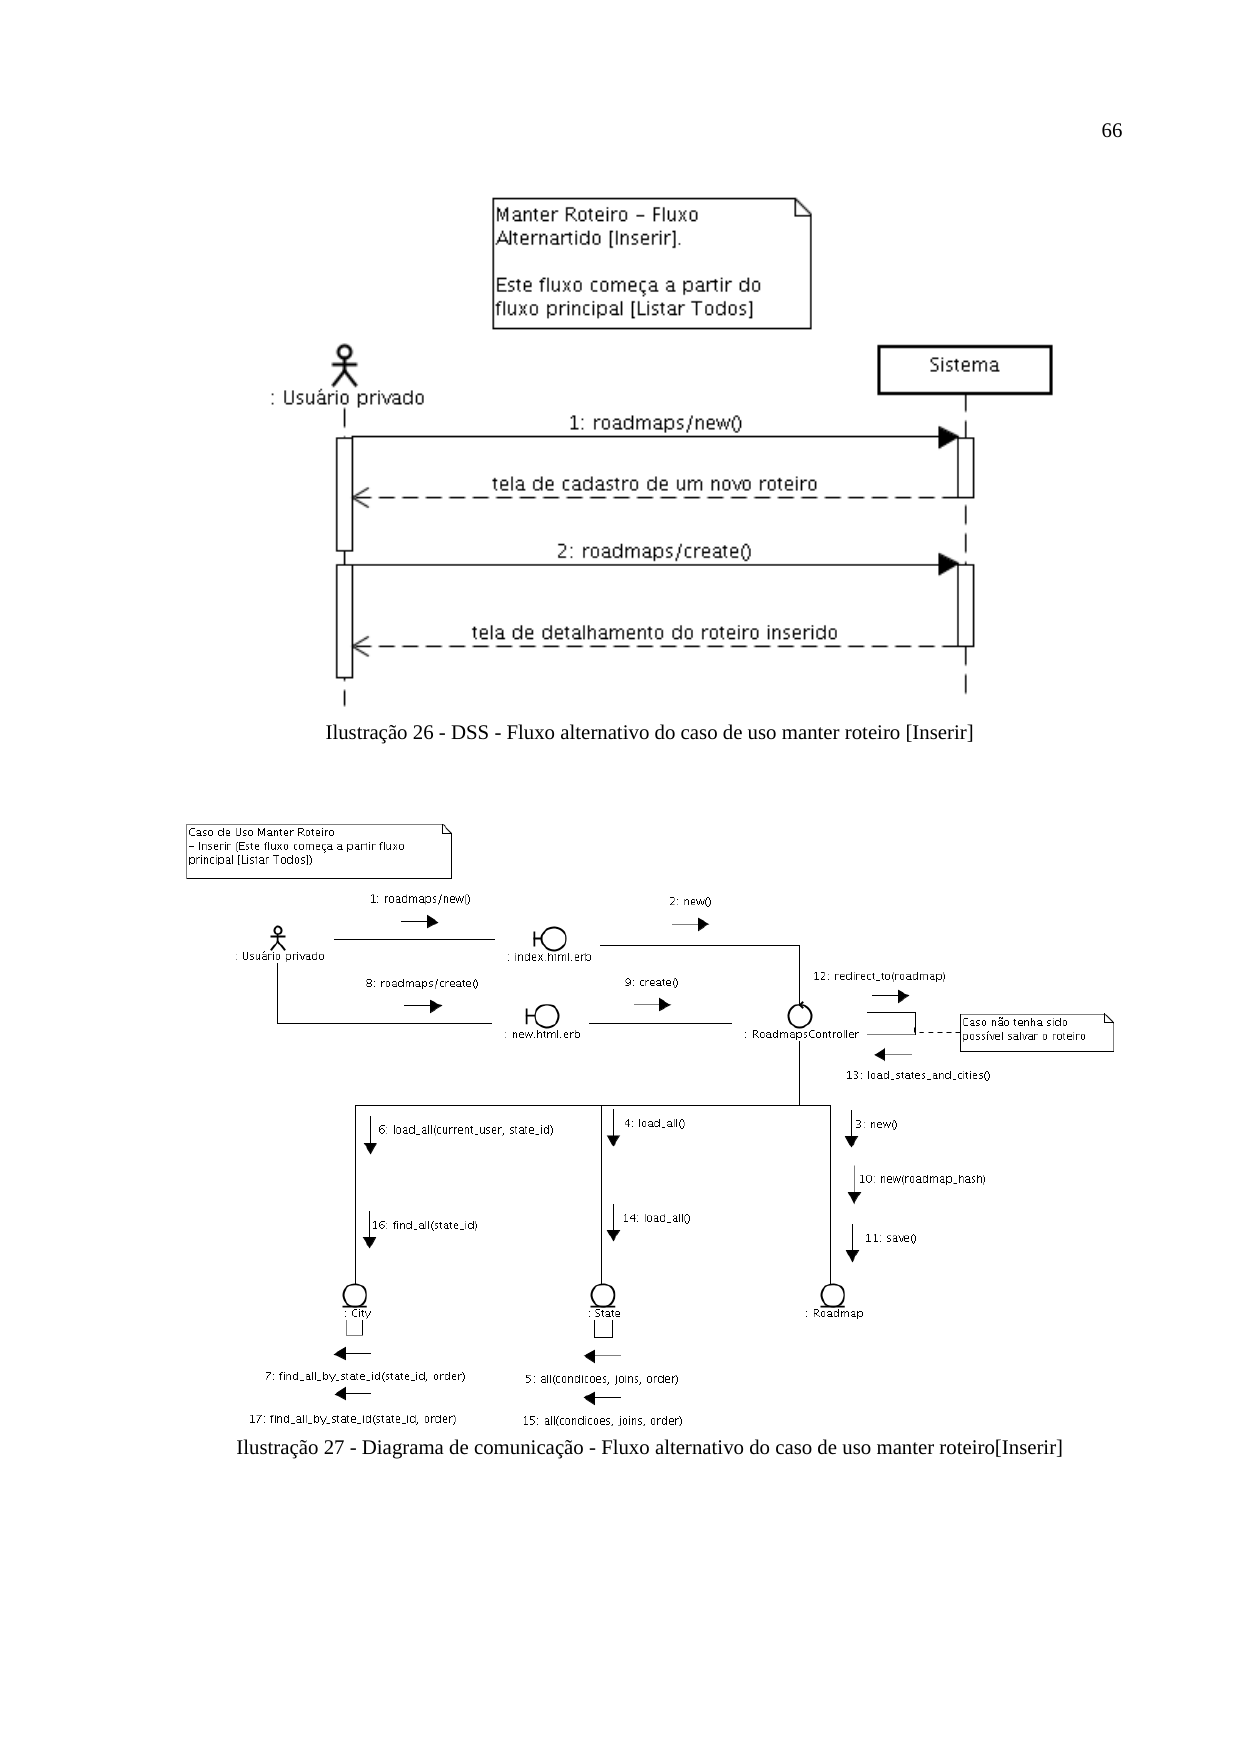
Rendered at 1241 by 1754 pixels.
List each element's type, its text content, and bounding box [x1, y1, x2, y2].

text Ilustração 27 - Diagrama de comunicação - Fluxo alternativo do caso de uso manter roteiro[Inserir] [177, 1436, 1122, 1459]
picture [177, 814, 1123, 1436]
picture [233, 184, 1067, 721]
text Ilustração 26 - DSS - Fluxo alternativo do caso de uso manter roteiro [Inserir] [233, 721, 1066, 744]
